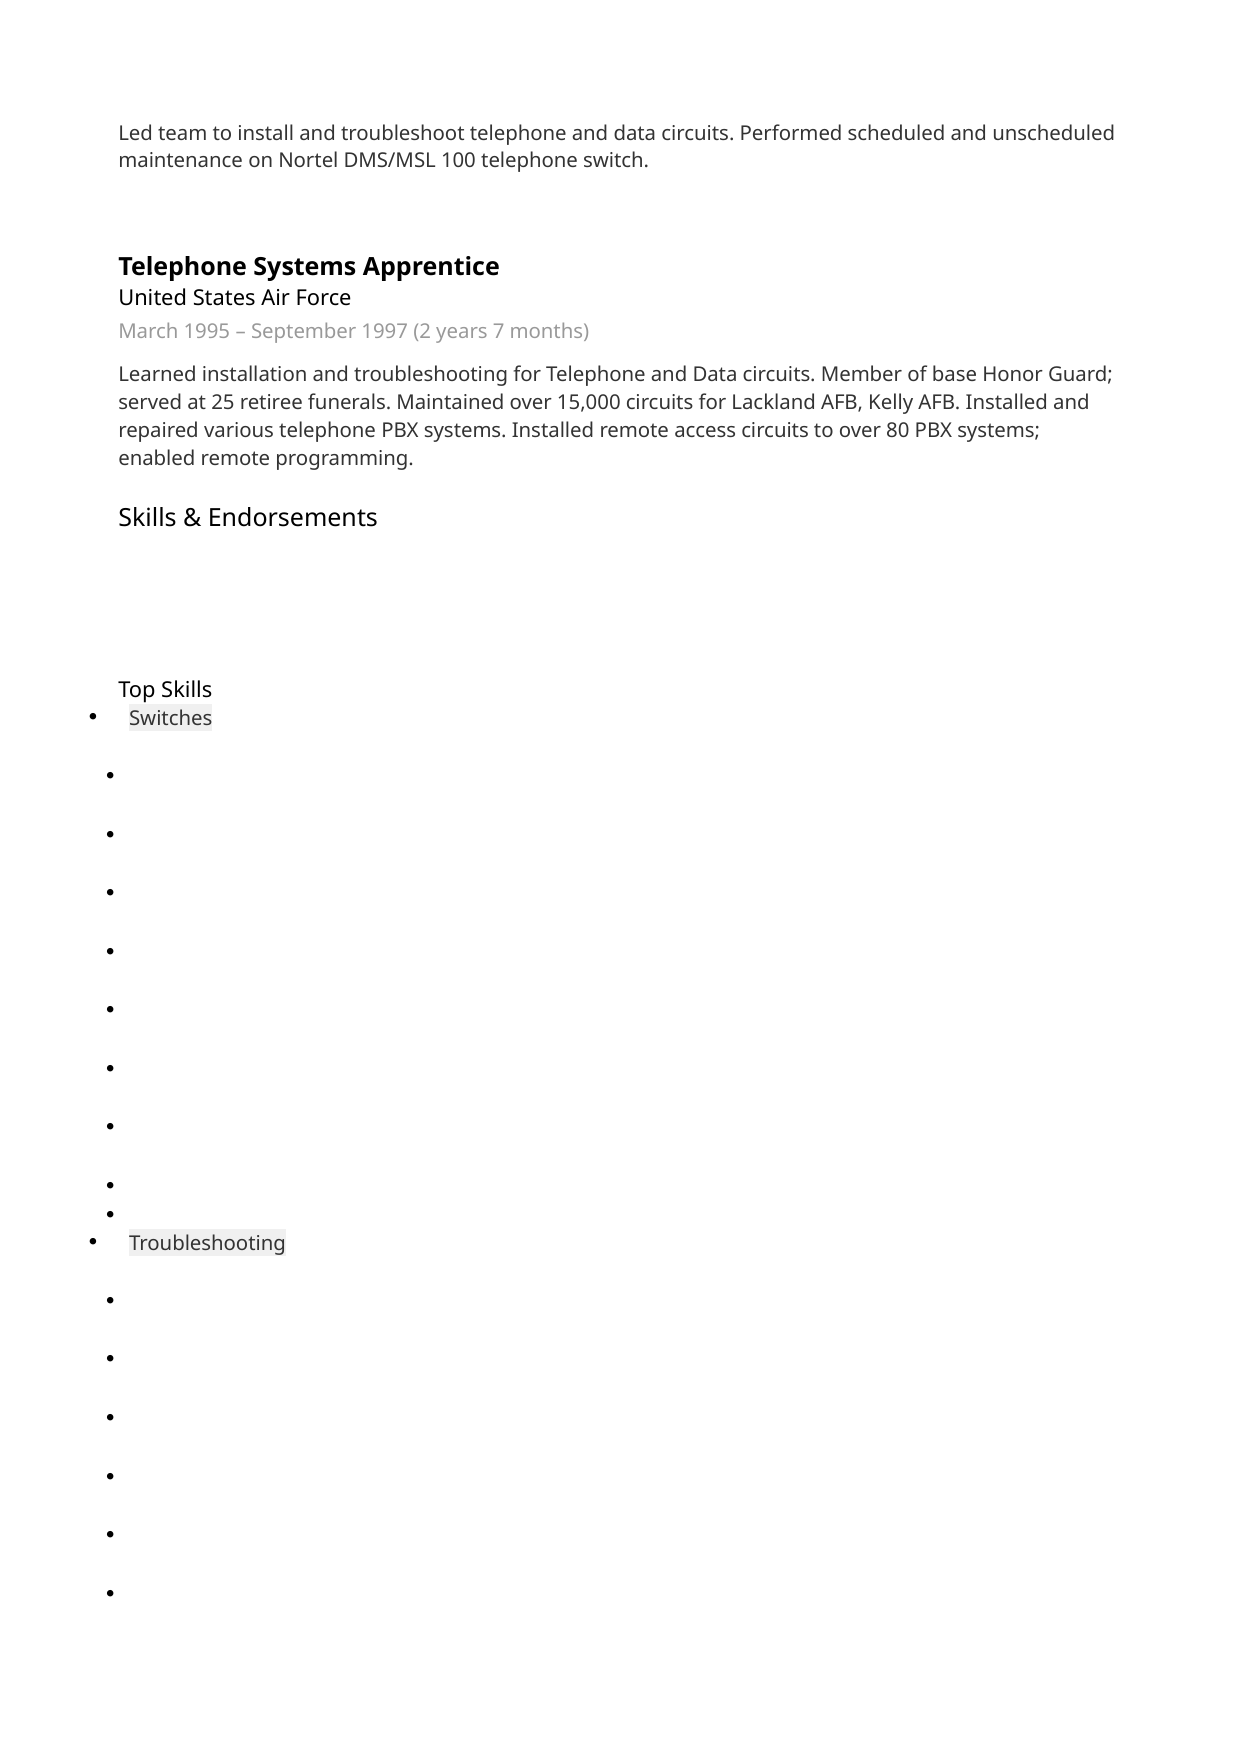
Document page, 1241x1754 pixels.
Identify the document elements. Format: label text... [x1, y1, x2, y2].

text Learned installation and troubleshooting for Telephone and Data circuits. Member of base Honor Guard; served at 25 retiree funerals. Maintained over 15,000 circuits for Lackland AFB, Kelly AFB. Installed and repaired various telephone PBX systems. Installed remote access circuits to over 80 PBX systems; enabled remote programming. [118, 360, 1122, 471]
list 8Switches [118, 704, 1122, 731]
subtitle Skills & Endorsements [118, 499, 1122, 534]
list 7Troubleshooting [118, 1228, 1122, 1256]
text Led team to install and troubleshoot telephone and data circuits. Performed scheduled and unscheduled maintenance on Nortel DMS/MSL 100 telephone switch. [118, 118, 1122, 173]
subtitle United States Air Force [118, 282, 966, 312]
subtitle Telephone Systems Apprentice [118, 248, 1122, 342]
text March 1995 – September 1997 (2 years 7 months) [118, 317, 1122, 344]
subtitle Top Skills [118, 674, 1122, 704]
